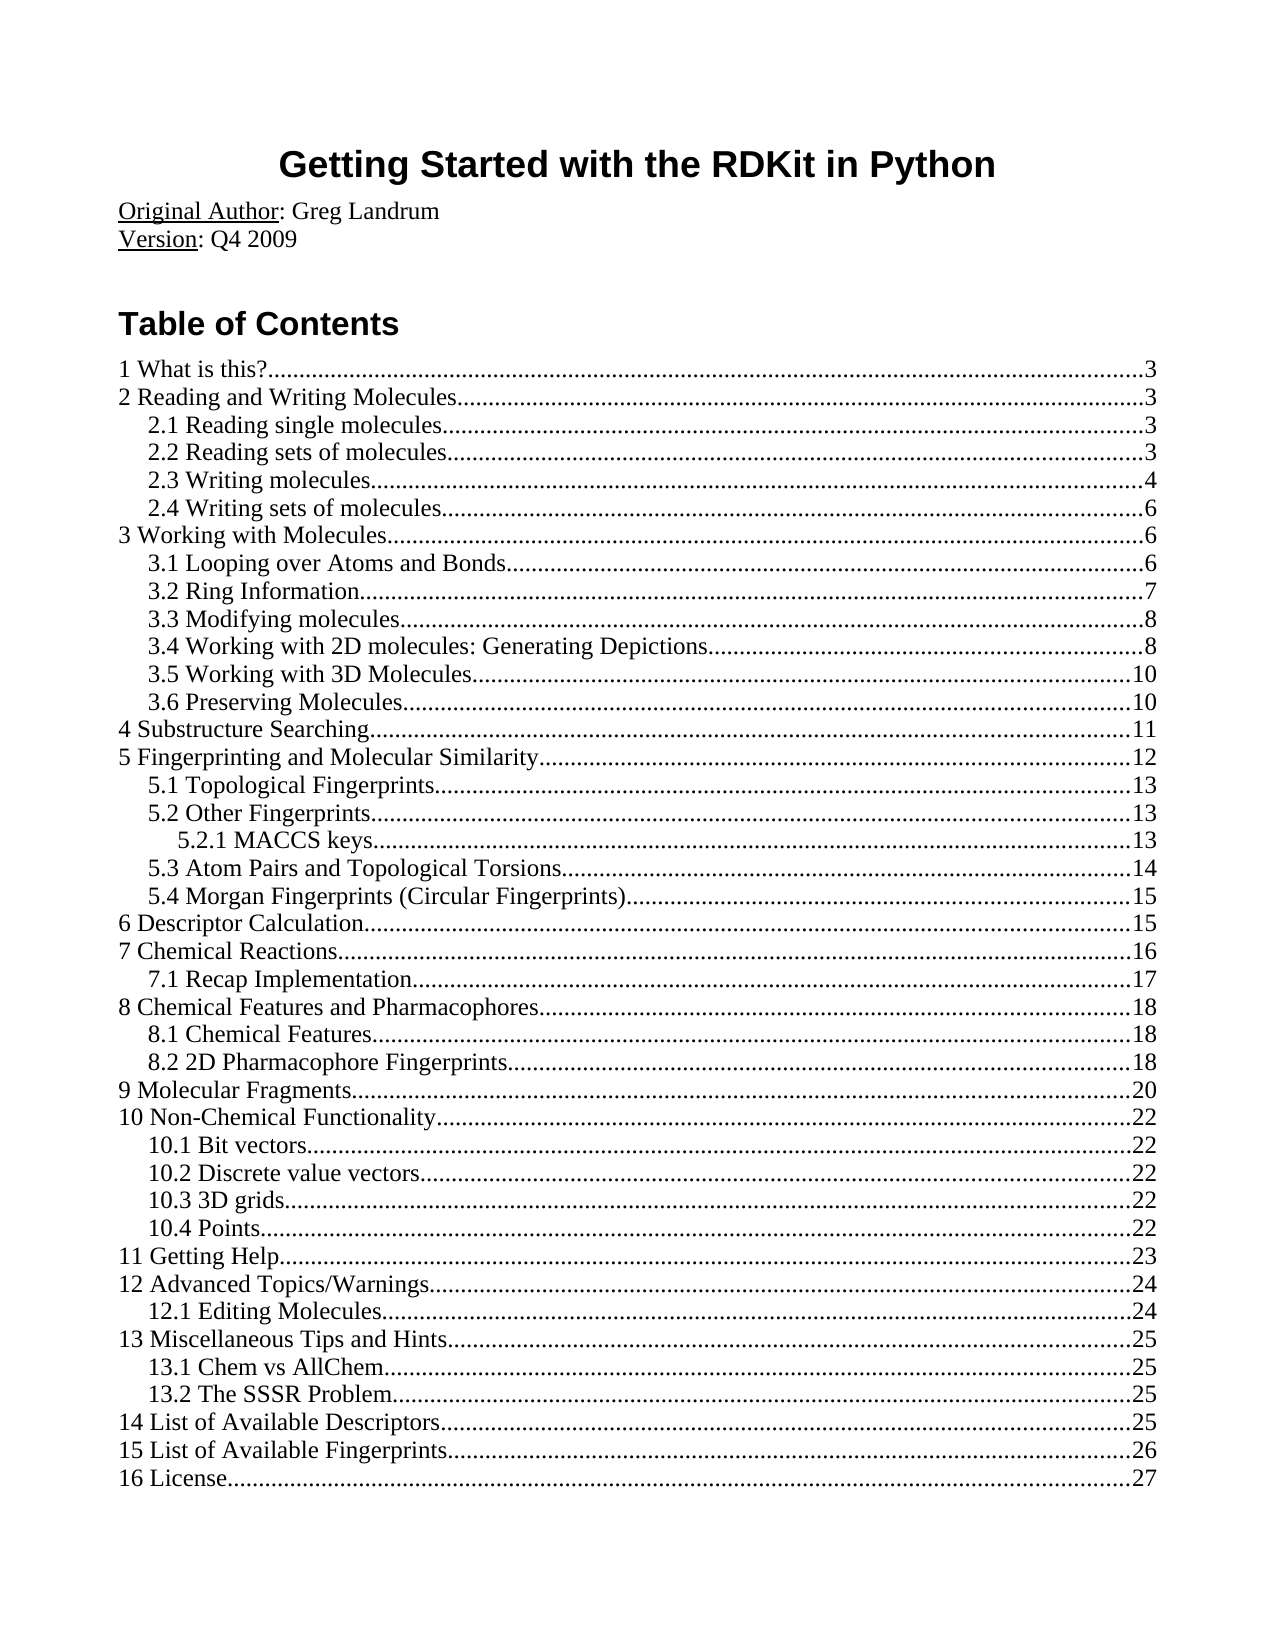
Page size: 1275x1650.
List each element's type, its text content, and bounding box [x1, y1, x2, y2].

title Getting Started with the RDKit in Python [118, 143, 1157, 185]
text 2.3 Writing molecules 4 [148, 466, 1157, 494]
text 3.5 Working with 3D Molecules 10 [148, 660, 1157, 688]
text 3.2 Ring Information 7 [148, 577, 1157, 605]
text 10.2 Discrete value vectors 22 [148, 1159, 1157, 1187]
text Original Author: Greg Landrum [118, 197, 1157, 225]
text 10 Non-Chemical Functionality 22 [118, 1103, 1157, 1131]
text 2.2 Reading sets of molecules 3 [148, 438, 1157, 466]
text 7 Chemical Reactions 16 [118, 937, 1157, 965]
text 2 Reading and Writing Molecules 3 [118, 383, 1157, 411]
text 3.1 Looping over Atoms and Bonds 6 [148, 549, 1157, 577]
text 3.3 Modifying molecules 8 [148, 605, 1157, 632]
text 5.2 Other Fingerprints 13 [148, 799, 1157, 826]
text 13.1 Chem vs AllChem 25 [148, 1353, 1157, 1381]
subtitle Table of Contents [118, 306, 1157, 343]
text 3 Working with Molecules 6 [118, 522, 1157, 549]
text 14 List of Available Descriptors 25 [118, 1408, 1157, 1436]
text 13.2 The SSSR Problem 25 [148, 1381, 1157, 1408]
text 3.4 Working with 2D molecules: Generating Depictions 8 [148, 632, 1157, 660]
text 8 Chemical Features and Pharmacophores 18 [118, 993, 1157, 1020]
text 5.4 Morgan Fingerprints (Circular Fingerprints) 15 [148, 882, 1157, 909]
text 7.1 Recap Implementation 17 [148, 965, 1157, 993]
text 5.1 Topological Fingerprints 13 [148, 771, 1157, 799]
text 10.3 3D grids 22 [148, 1187, 1157, 1214]
text 6 Descriptor Calculation 15 [118, 909, 1157, 937]
text 8.2 2D Pharmacophore Fingerprints 18 [148, 1048, 1157, 1076]
text 10.4 Points 22 [148, 1214, 1157, 1242]
text 16 License 27 [118, 1464, 1157, 1491]
text 15 List of Available Fingerprints 26 [118, 1436, 1157, 1464]
text 4 Substructure Searching 11 [118, 716, 1157, 743]
text 3.6 Preserving Molecules 10 [148, 688, 1157, 716]
text 1 What is this? 3 [118, 355, 1157, 383]
text 10.1 Bit vectors 22 [148, 1131, 1157, 1159]
text 9 Molecular Fragments 20 [118, 1076, 1157, 1103]
text 12.1 Editing Molecules 24 [148, 1297, 1157, 1325]
text 5.3 Atom Pairs and Topological Torsions 14 [148, 854, 1157, 882]
text 5.2.1 MACCS keys 13 [177, 826, 1157, 854]
text 2.4 Writing sets of molecules 6 [148, 494, 1157, 522]
text 12 Advanced Topics/Warnings 24 [118, 1270, 1157, 1297]
text 8.1 Chemical Features 18 [148, 1020, 1157, 1048]
text 13 Miscellaneous Tips and Hints 25 [118, 1325, 1157, 1353]
text Version: Q4 2009 [118, 225, 1157, 253]
text 5 Fingerprinting and Molecular Similarity 12 [118, 743, 1157, 771]
text 11 Getting Help 23 [118, 1242, 1157, 1270]
text 2.1 Reading single molecules 3 [148, 411, 1157, 438]
